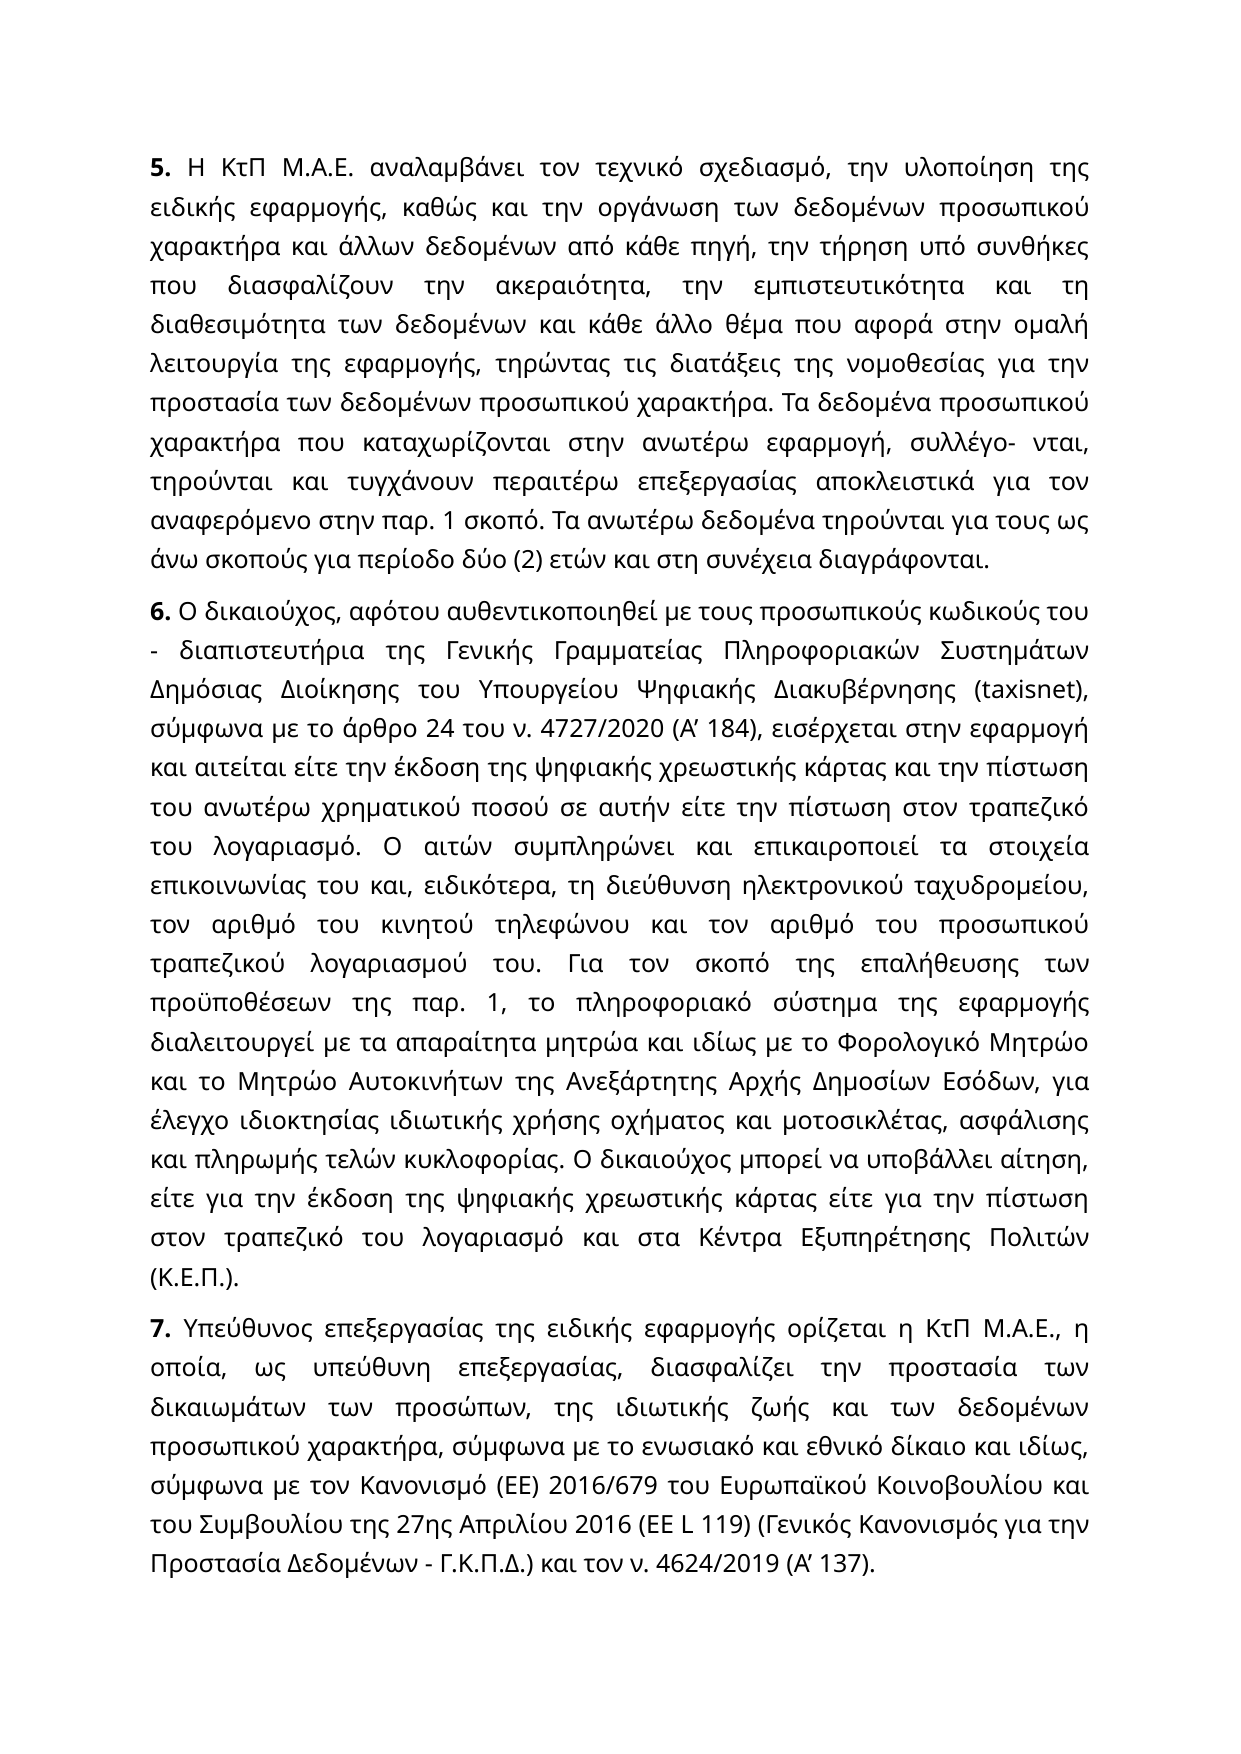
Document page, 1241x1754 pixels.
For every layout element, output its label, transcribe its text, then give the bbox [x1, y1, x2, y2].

text 6. Ο δικαιούχος, αφότου αυθεντικοποιηθεί με τους προσωπικούς κωδικούς του - διαπιστευτήρια της Γενικής Γραμματείας Πληροφοριακών Συστημάτων Δημόσιας Διοίκησης του Υπουργείου Ψηφιακής Διακυβέρνησης (taxisnet), σύμφωνα με το άρθρο 24 του ν. 4727/2020 (Α’ 184), εισέρχεται στην εφαρμογή και αιτείται είτε την έκδοση της ψηφιακής χρεωστικής κάρτας και την πίστωση του ανωτέρω χρηματικού ποσού σε αυτήν είτε την πίστωση στον τραπεζικό του λογαριασμό. Ο αιτών συμπληρώνει και επικαιροποιεί τα στοιχεία επικοινωνίας του και, ειδικότερα, τη διεύθυνση ηλεκτρονικού ταχυδρομείου, τον αριθμό του κινητού τηλεφώνου και τον αριθμό του προσωπικού τραπεζικού λογαριασμού του. Για τον σκοπό της επαλήθευσης των προϋποθέσεων της παρ. 1, το πληροφοριακό σύστημα της εφαρμογής διαλειτουργεί με τα απαραίτητα μητρώα και ιδίως με το Φορολογικό Μητρώο και το Μητρώο Αυτοκινήτων της Ανεξάρτητης Αρχής Δημοσίων Εσόδων, για έλεγχο ιδιοκτησίας ιδιωτικής χρήσης οχήματος και μοτοσικλέτας, ασφάλισης και πληρωμής τελών κυκλοφορίας. Ο δικαιούχος μπορεί να υποβάλλει αίτηση, είτε για την έκδοση της ψηφιακής χρεωστικής κάρτας είτε για την πίστωση στον τραπεζικό του λογαριασμό και στα Κέντρα Εξυπηρέτησης Πολιτών (Κ.Ε.Π.). [150, 593, 1090, 1293]
text 5. Η ΚτΠ Μ.Α.Ε. αναλαμβάνει τον τεχνικό σχεδιασμό, την υλοποίηση της ειδικής εφαρμογής, καθώς και την οργάνωση των δεδομένων προσωπικού χαρακτήρα και άλλων δεδομένων από κάθε πηγή, την τήρηση υπό συνθήκες που διασφαλίζουν την ακεραιότητα, την εμπιστευτικότητα και τη διαθεσιμότητα των δεδομένων και κάθε άλλο θέμα που αφορά στην ομαλή λειτουργία της εφαρμογής, τηρώντας τις διατάξεις της νομοθεσίας για την προστασία των δεδομένων προσωπικού χαρακτήρα. Τα δεδομένα προσωπικού χαρακτήρα που καταχωρίζονται στην ανωτέρω εφαρμογή, συλλέγο- νται, τηρούνται και τυγχάνουν περαιτέρω επεξεργασίας αποκλειστικά για τον αναφερόμενο στην παρ. 1 σκοπό. Τα ανωτέρω δεδομένα τηρούνται για τους ως άνω σκοπούς για περίοδο δύο (2) ετών και στη συνέχεια διαγράφονται. [150, 150, 1090, 576]
text 7. Υπεύθυνος επεξεργασίας της ειδικής εφαρμογής ορίζεται η ΚτΠ Μ.Α.Ε., η οποία, ως υπεύθυνη επεξεργασίας, διασφαλίζει την προστασία των δικαιωμάτων των προσώπων, της ιδιωτικής ζωής και των δεδομένων προσωπικού χαρακτήρα, σύμφωνα με το ενωσιακό και εθνικό δίκαιο και ιδίως, σύμφωνα με τον Κανονισμό (ΕΕ) 2016/679 του Ευρωπαϊκού Κοινοβουλίου και του Συμβουλίου της 27ης Απριλίου 2016 (ΕΕ L 119) (Γενικός Κανονισμός για την Προστασία Δεδομένων - Γ.Κ.Π.Δ.) και τον ν. 4624/2019 (Α’ 137). [150, 1311, 1090, 1580]
